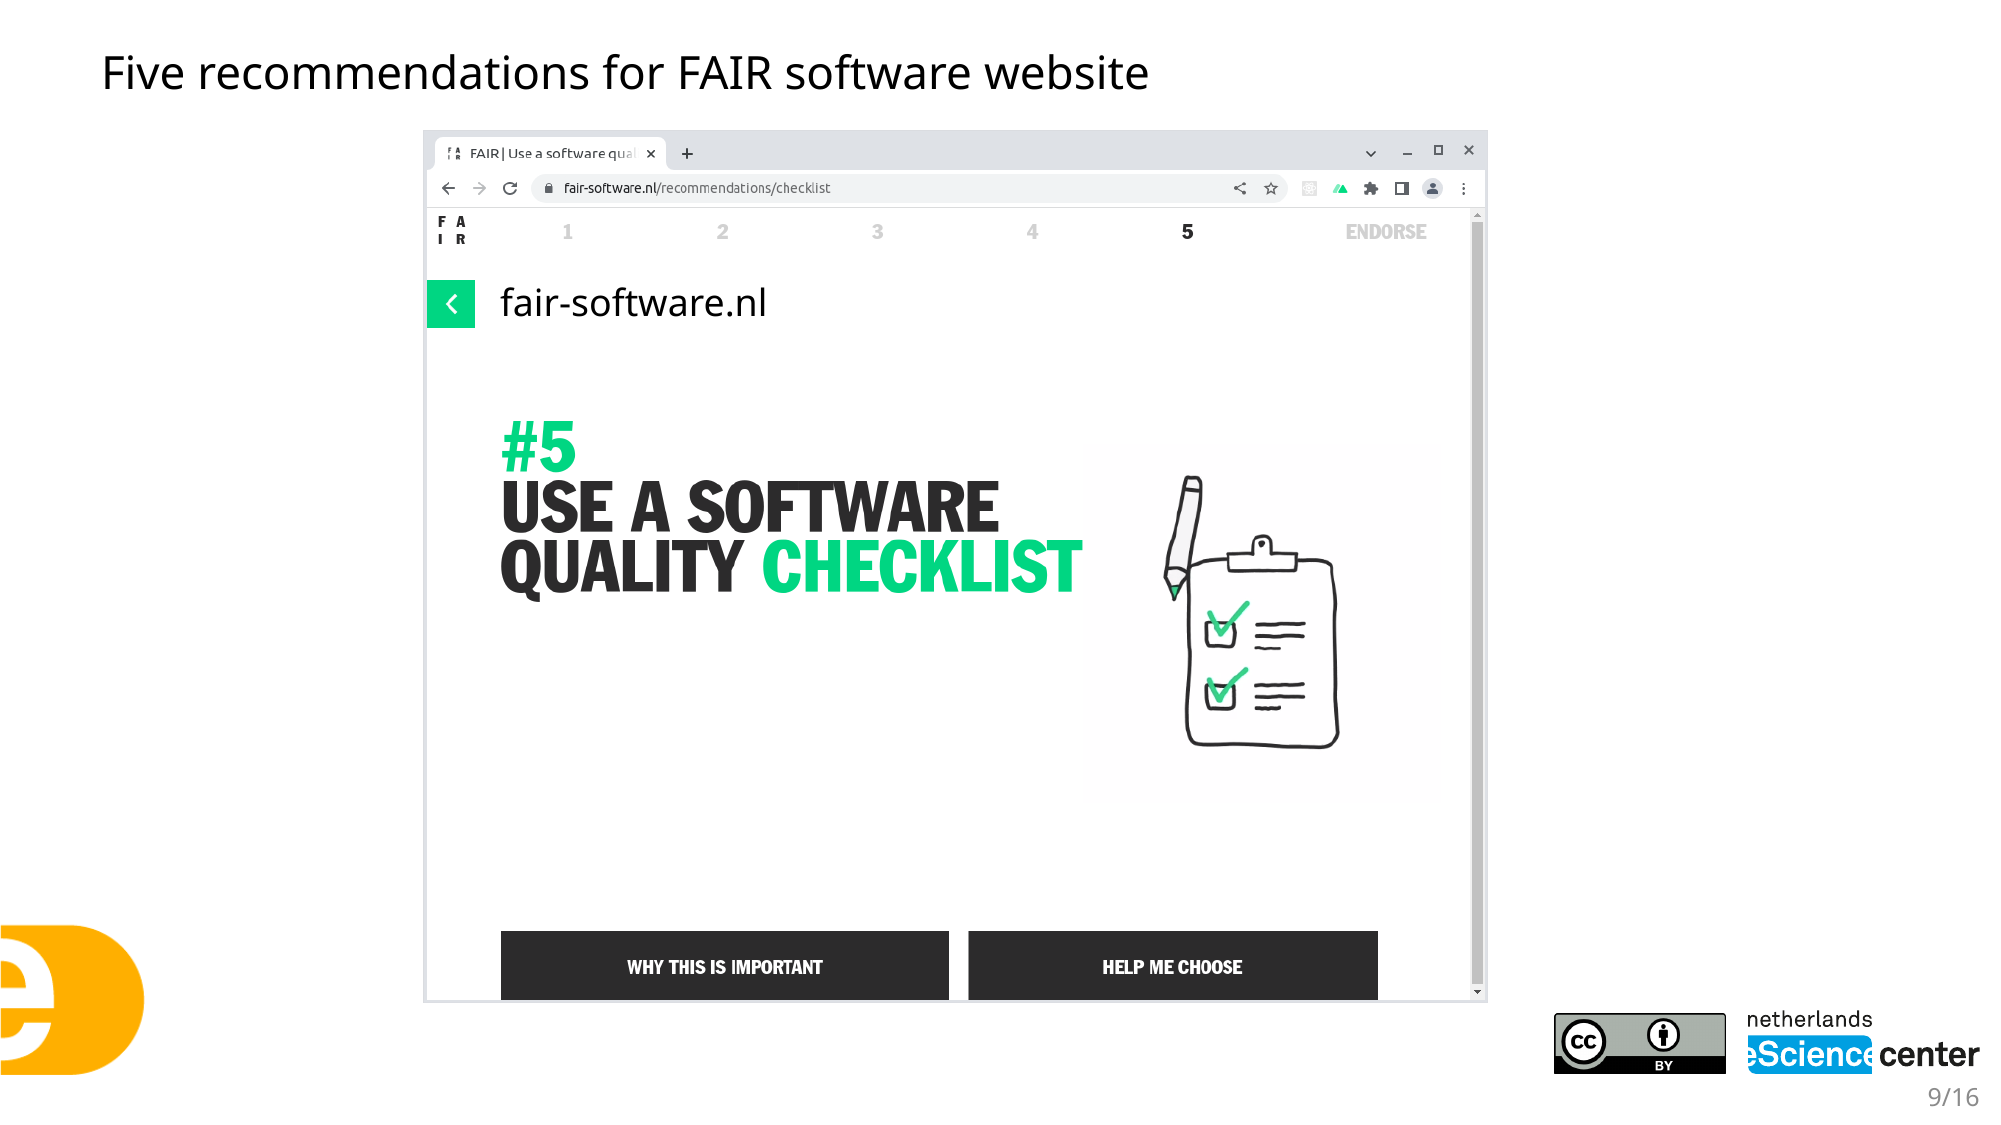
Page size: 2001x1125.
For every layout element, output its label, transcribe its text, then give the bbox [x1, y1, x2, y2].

text_box fair-software.nl [485, 268, 1218, 333]
picture [0, 0, 2001, 1125]
text_box Five recommendations for FAIR software website [86, 33, 1234, 174]
